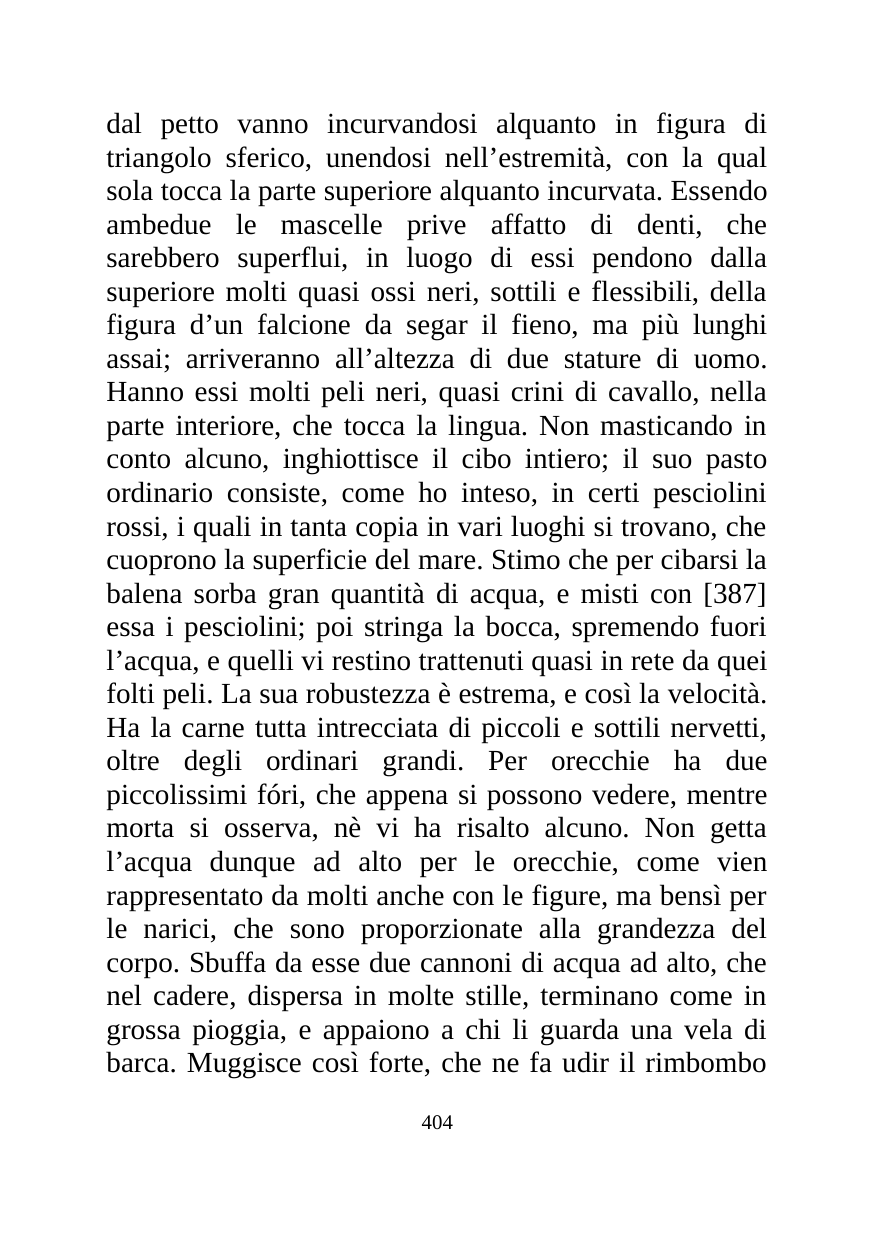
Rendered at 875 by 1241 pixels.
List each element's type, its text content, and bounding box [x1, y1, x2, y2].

text dal petto vanno incurvandosi alquanto in figura di triangolo sferico, unendosi nell’estremità, con la qual sola tocca la parte superiore alquanto incurvata. Essendo ambedue le mascelle prive affatto di denti, che sarebbero superflui, in luogo di essi pendono dalla superiore molti quasi ossi neri, sottili e flessibili, della figura d’un falcione da segar il fieno, ma più lunghi assai; arriveranno all’altezza di due stature di uomo. Hanno essi molti peli neri, quasi crini di cavallo, nella parte interiore, che tocca la lingua. Non masticando in conto alcuno, inghiottisce il cibo intiero; il suo pasto ordinario consiste, come ho inteso, in certi pesciolini rossi, i quali in tanta copia in vari luoghi si trovano, che cuoprono la superficie del mare. Stimo che per cibarsi la balena sorba gran quantità di acqua, e misti con [387] essa i pesciolini; poi stringa la bocca, spremendo fuori l’acqua, e quelli vi restino trattenuti quasi in rete da quei folti peli. La sua robustezza è estrema, e così la velocità. Ha la carne tutta intrecciata di piccoli e sottili nervetti, oltre degli ordinari grandi. Per orecchie ha due piccolissimi fóri, che appena si possono vedere, mentre morta si osserva, nè vi ha risalto alcuno. Non getta l’acqua dunque ad alto per le orecchie, come vien rappresentato da molti anche con le figure, ma bensì per le narici, che sono proporzionate alla grandezza del corpo. Sbuffa da esse due cannoni di acqua ad alto, che nel cadere, dispersa in molte stille, terminano come in grossa pioggia, e appaiono a chi li guarda una vela di barca. Muggisce così forte, che ne fa udir il rimbombo [106, 106, 768, 1079]
